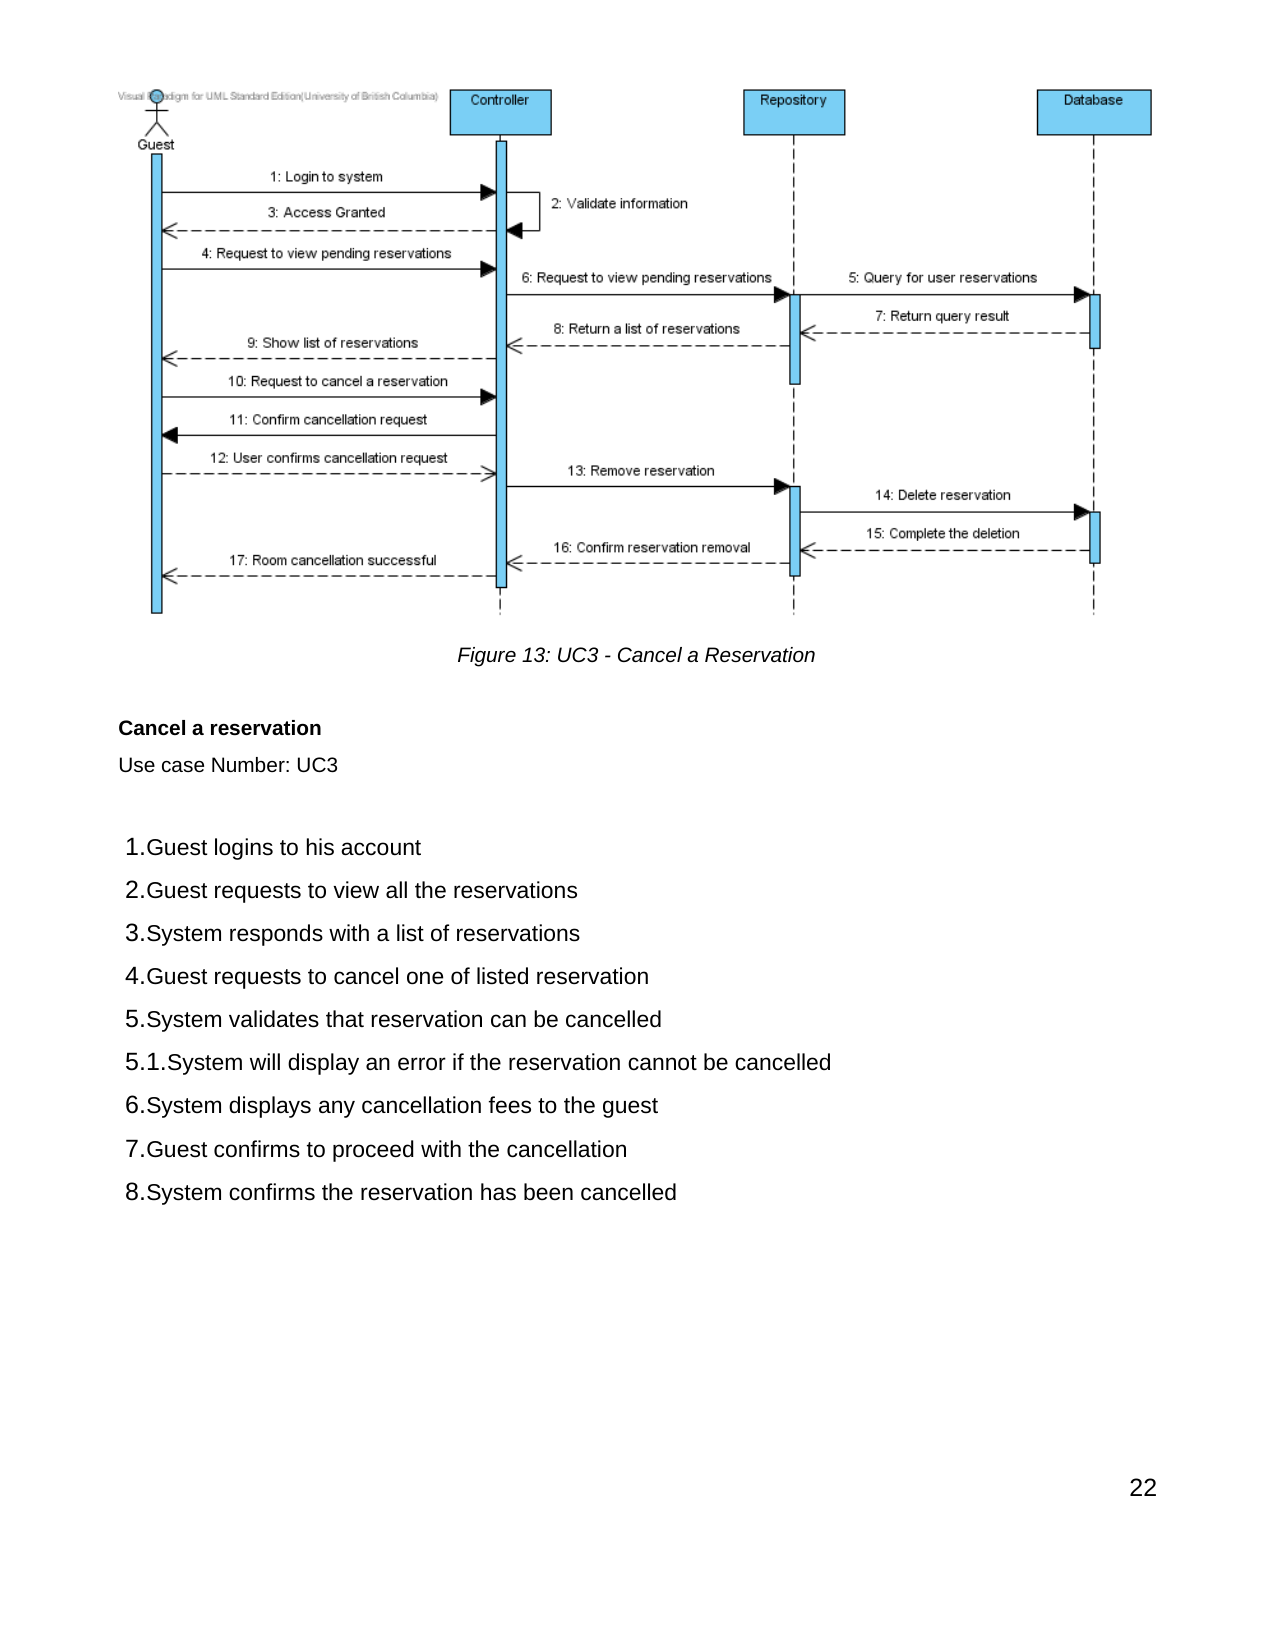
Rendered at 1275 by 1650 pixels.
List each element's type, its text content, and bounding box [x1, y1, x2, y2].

list System will display an error if the reservation cannot be cancelled [118, 1047, 1157, 1076]
list Guest requests to cancel one of listed reservation [118, 961, 1157, 990]
list System responds with a list of reservations [118, 918, 1157, 947]
subtitle Cancel a reservation [118, 716, 1157, 740]
list Guest logins to his account [118, 832, 1157, 861]
list Guest requests to view all the reservations [118, 875, 1157, 904]
list System displays any cancellation fees to the guest [118, 1091, 1157, 1119]
text Figure 13: UC3 - Cancel a Reservation [118, 643, 1157, 667]
list System confirms the reservation has been cancelled [118, 1177, 1157, 1206]
list Guest confirms to proceed with the cancellation [118, 1134, 1157, 1162]
list System validates that reservation can be cancelled [118, 1004, 1157, 1033]
text Use case Number: UC3 [118, 753, 1157, 777]
